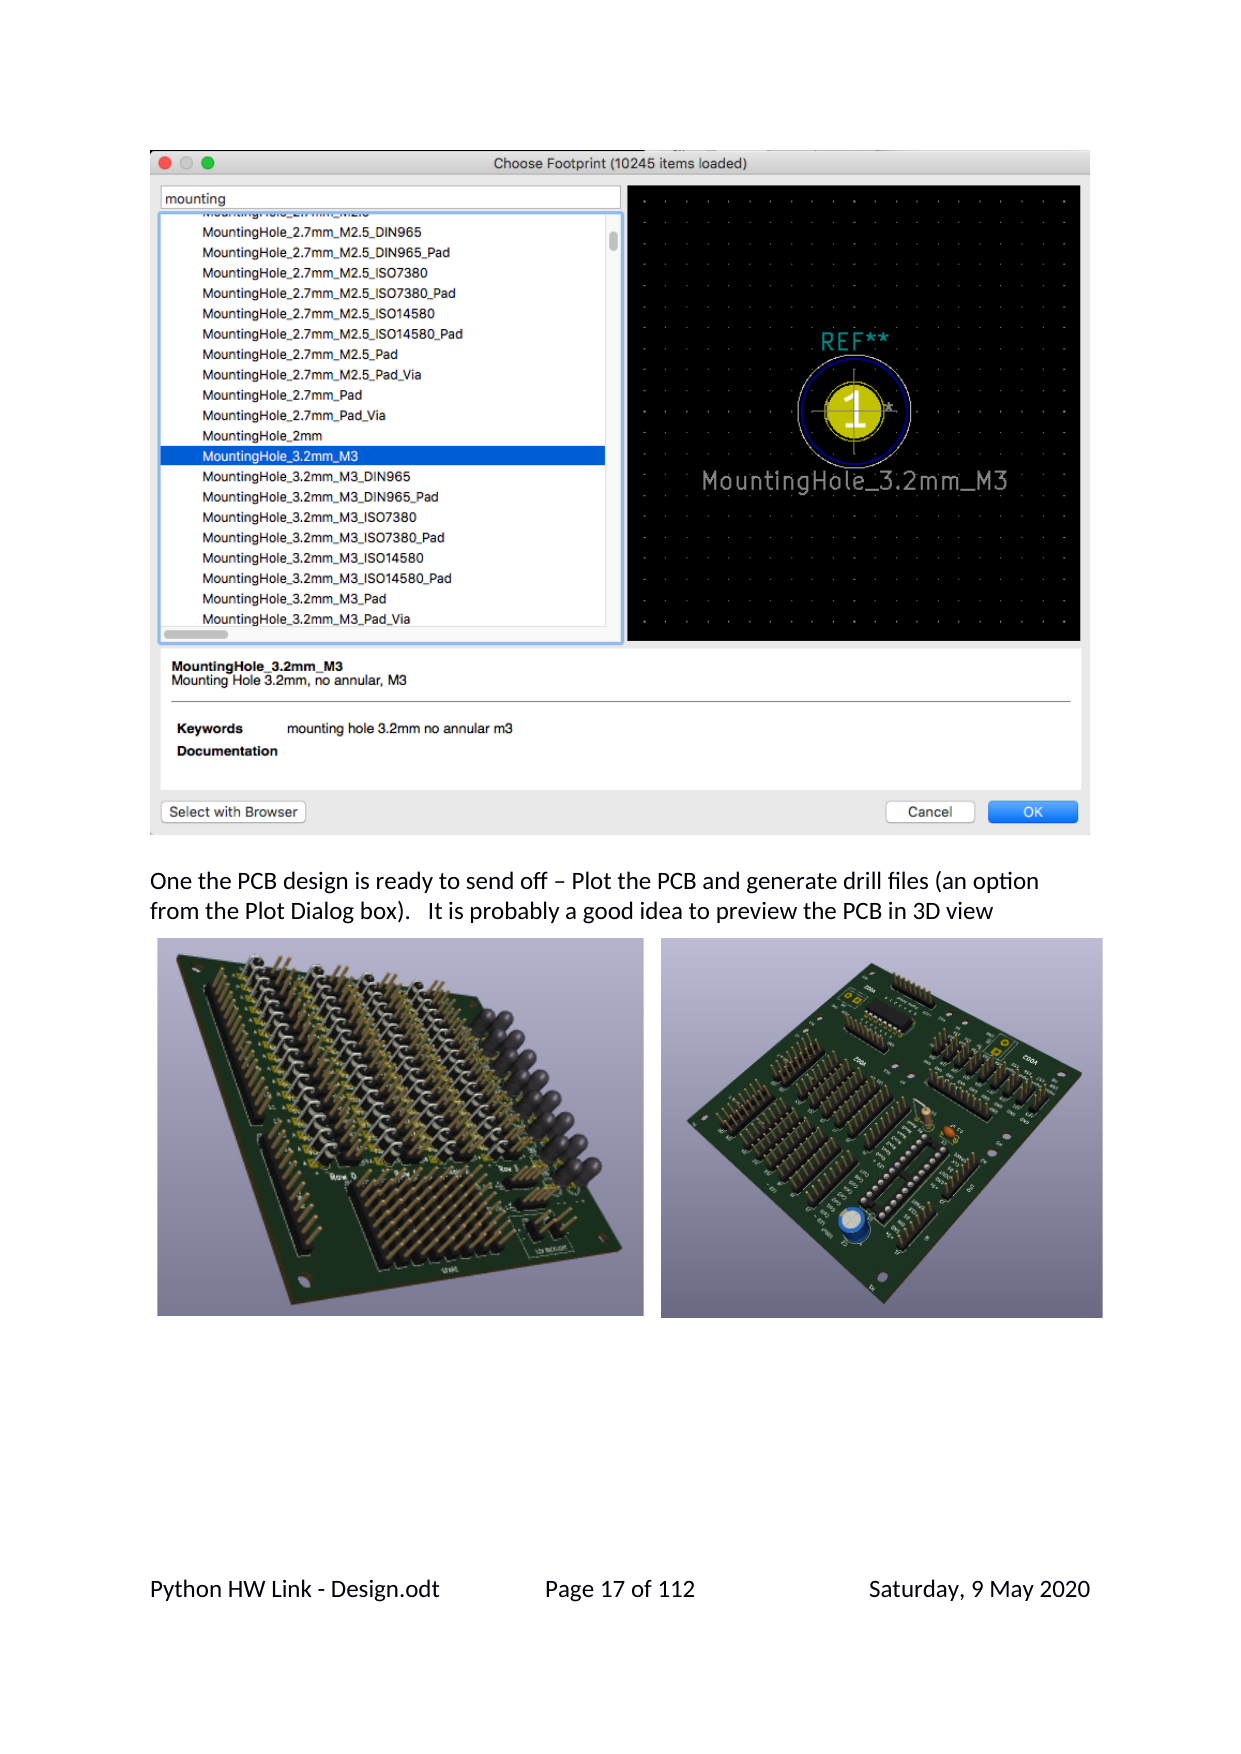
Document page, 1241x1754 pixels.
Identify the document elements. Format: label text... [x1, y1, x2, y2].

text One the PCB design is ready to send off – Plot the PCB and generate drill files (an option from the Plot Dialog box). It is probably a good idea to preview the PCB in 3D view [150, 865, 1090, 926]
picture [150, 150, 1091, 835]
picture [661, 938, 1103, 1318]
picture [157, 938, 644, 1316]
